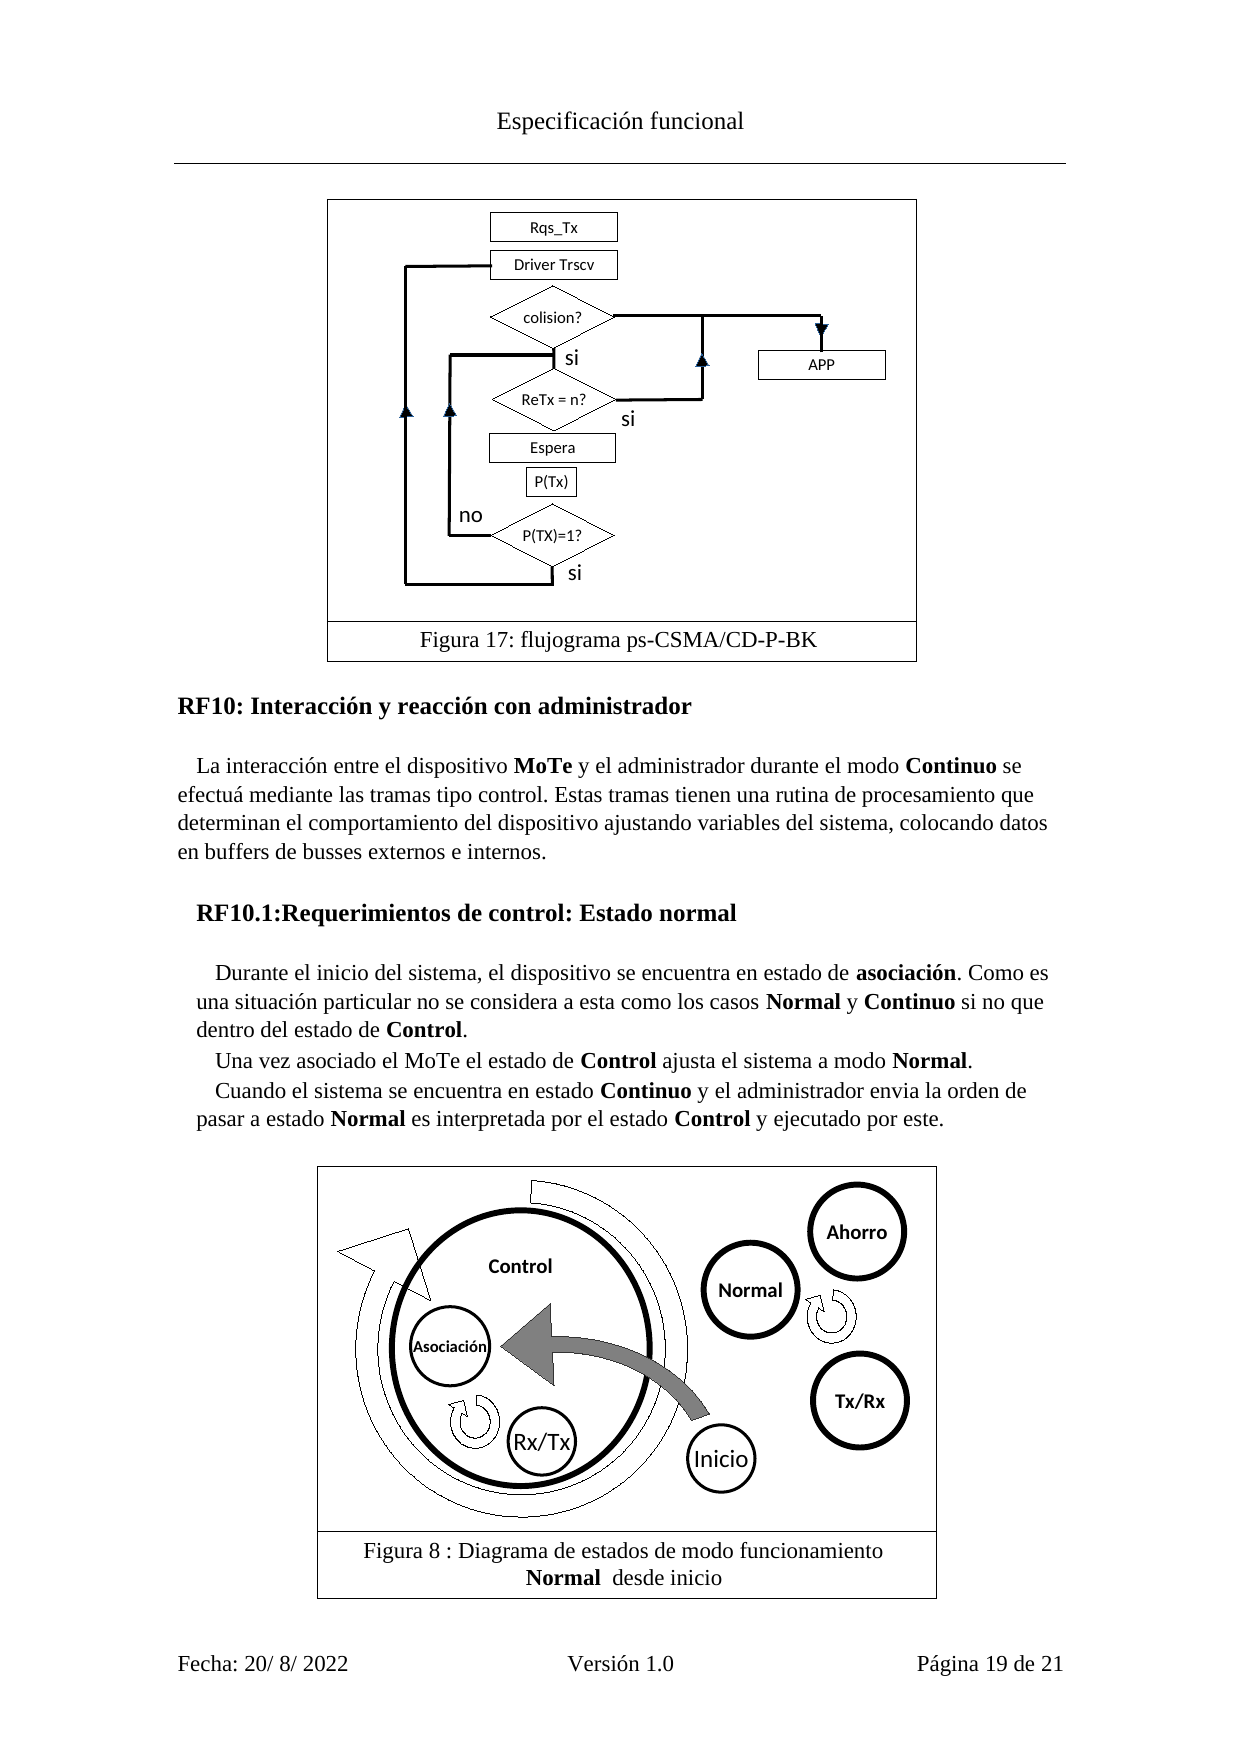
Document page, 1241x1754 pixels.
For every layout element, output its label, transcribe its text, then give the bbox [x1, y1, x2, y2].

subtitle Durante el inicio del sistema, el dispositivo se encuentra en estado de asociación. Como es una situación particular no se considera a esta como los casos Normal y Continuo si no que dentro del estado de Control. [196, 959, 1061, 1043]
table_cell Figura 17: flujograma ps-CSMA/CD-P-BK [328, 622, 916, 661]
table_header [318, 1167, 936, 1531]
subtitle La interacción entre el dispositivo MoTe y el administrador durante el modo Continuo se efectuá mediante las tramas tipo control. Estas tramas tienen una rutina de procesamiento que determinan el comportamiento del dispositivo ajustando variables del sistema, colocando datos en buffers de busses externos e internos. [177, 752, 1061, 864]
table_cell Figura 8 : Diagrama de estados de modo funcionamiento Normal desde inicio [318, 1532, 936, 1598]
table_header [328, 200, 916, 621]
subtitle Una vez asociado el MoTe el estado de Control ajusta el sistema a modo Normal. [196, 1047, 1061, 1073]
subtitle RF10: Interacción y reacción con administrador [177, 691, 1061, 748]
subtitle RF10.1:Requerimientos de control: Estado normal [196, 898, 1061, 956]
subtitle Cuando el sistema se encuentra en estado Continuo y el administrador envia la orden de pasar a estado Normal es interpretada por el estado Control y ejecutado por este. [196, 1077, 1061, 1132]
